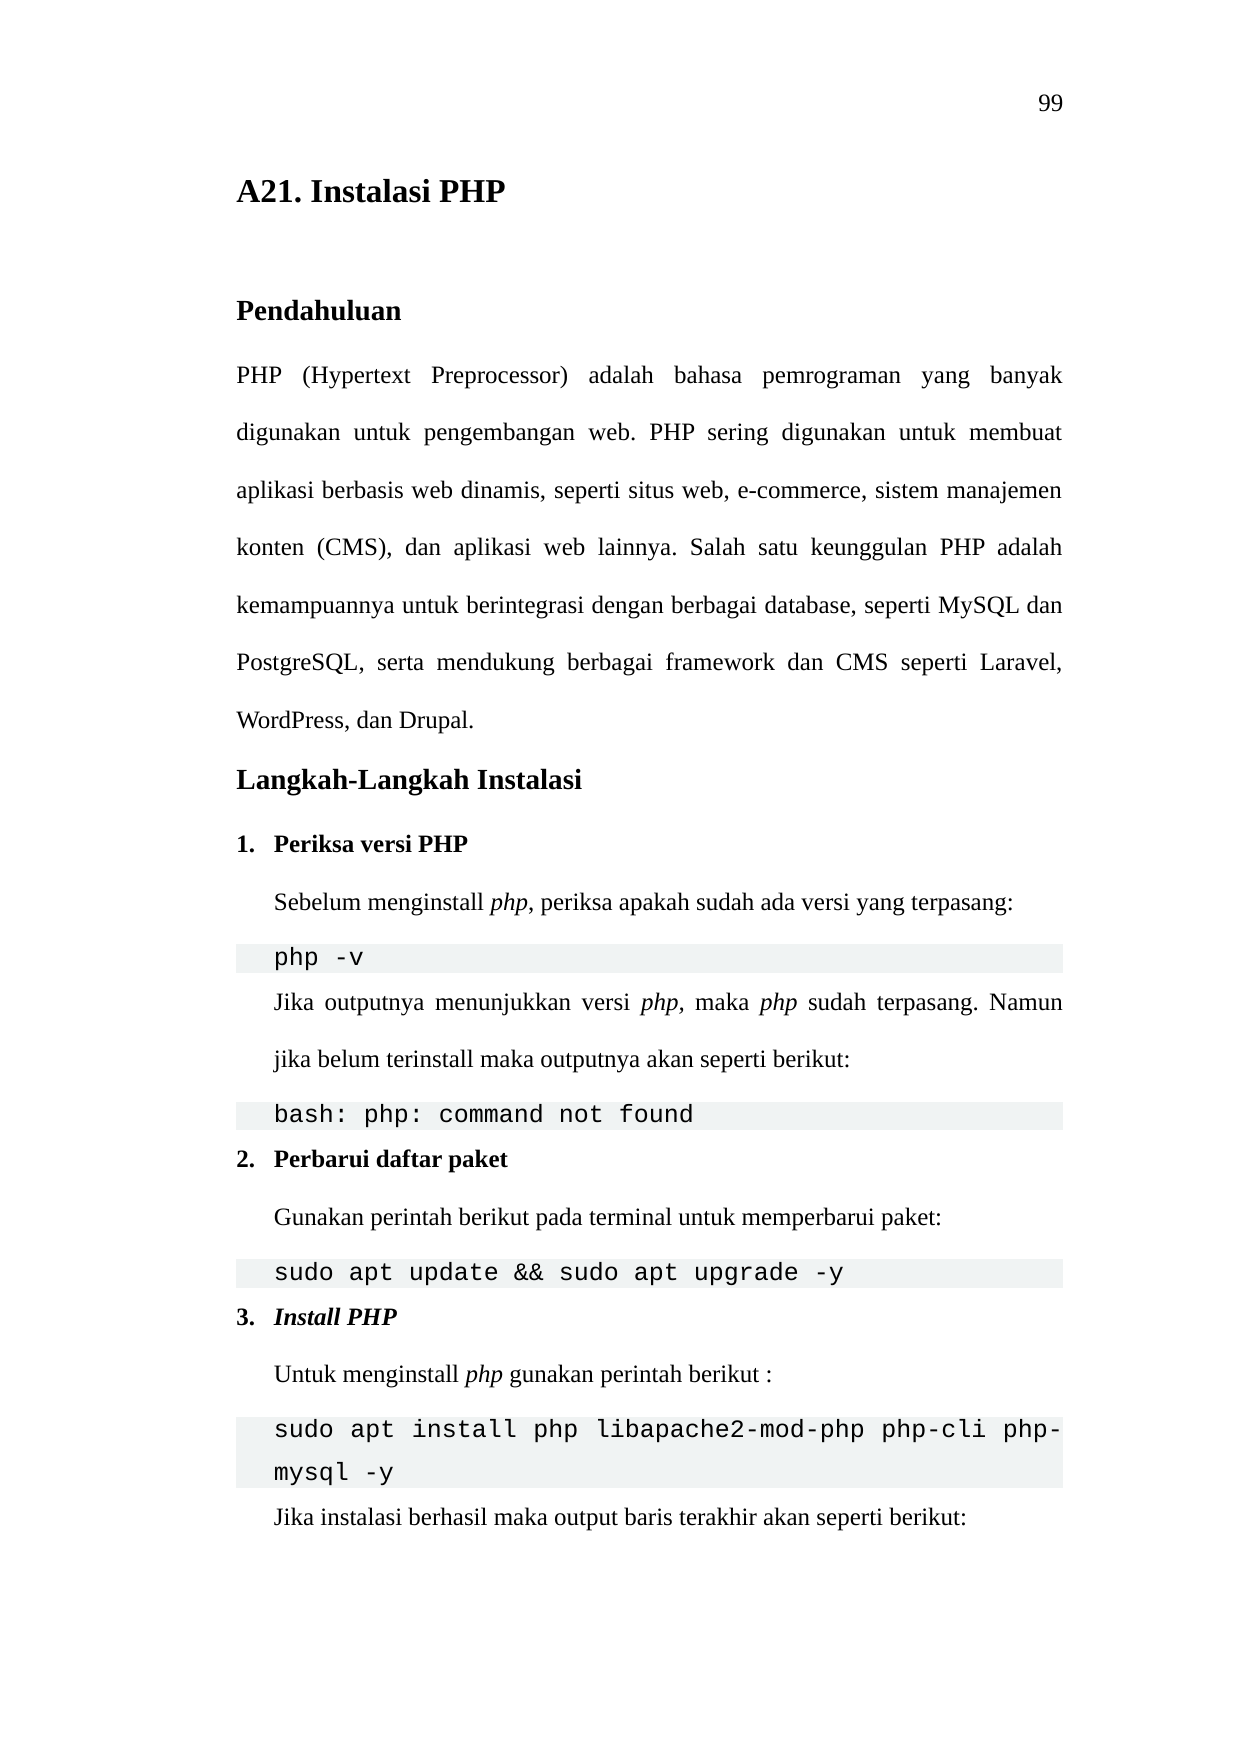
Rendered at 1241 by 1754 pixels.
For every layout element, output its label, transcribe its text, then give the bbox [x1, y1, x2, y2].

text Langkah-Langkah Instalasi [236, 762, 1063, 796]
list Periksa versi PHP [236, 829, 1063, 858]
list Gunakan perintah berikut pada terminal untuk memperbarui paket: [236, 1202, 1063, 1231]
list Jika outputnya menunjukkan versi php, maka php sudah terpasang. Namun jika belum terinstall maka outputnya akan seperti berikut: [236, 987, 1063, 1073]
list Sebelum menginstall php, periksa apakah sudah ada versi yang terpasang: [236, 887, 1063, 916]
list php -v [236, 944, 1063, 973]
list sudo apt install php libapache2-mod-php php-cli php-mysql -y [236, 1417, 1063, 1488]
list Perbarui daftar paket [236, 1144, 1063, 1173]
text PHP (Hypertext Preprocessor) adalah bahasa pemrograman yang banyak digunakan untuk pengembangan web. PHP sering digunakan untuk membuat aplikasi berbasis web dinamis, seperti situs web, e-commerce, sistem manajemen konten (CMS), dan aplikasi web lainnya. Salah satu keunggulan PHP adalah kemampuannya untuk berintegrasi dengan berbagai database, seperti MySQL dan PostgreSQL, serta mendukung berbagai framework dan CMS seperti Laravel, WordPress, dan Drupal. [236, 360, 1063, 734]
list Untuk menginstall php gunakan perintah berikut : [236, 1359, 1063, 1388]
text Pendahuluan [236, 293, 1063, 326]
subtitle A21. Instalasi PHP [236, 172, 1063, 210]
list Install PHP [236, 1302, 1063, 1331]
list Jika instalasi berhasil maka output baris terakhir akan seperti berikut: [236, 1502, 1063, 1531]
list sudo apt update && sudo apt upgrade -y [236, 1259, 1063, 1288]
list bash: php: command not found [236, 1102, 1063, 1130]
